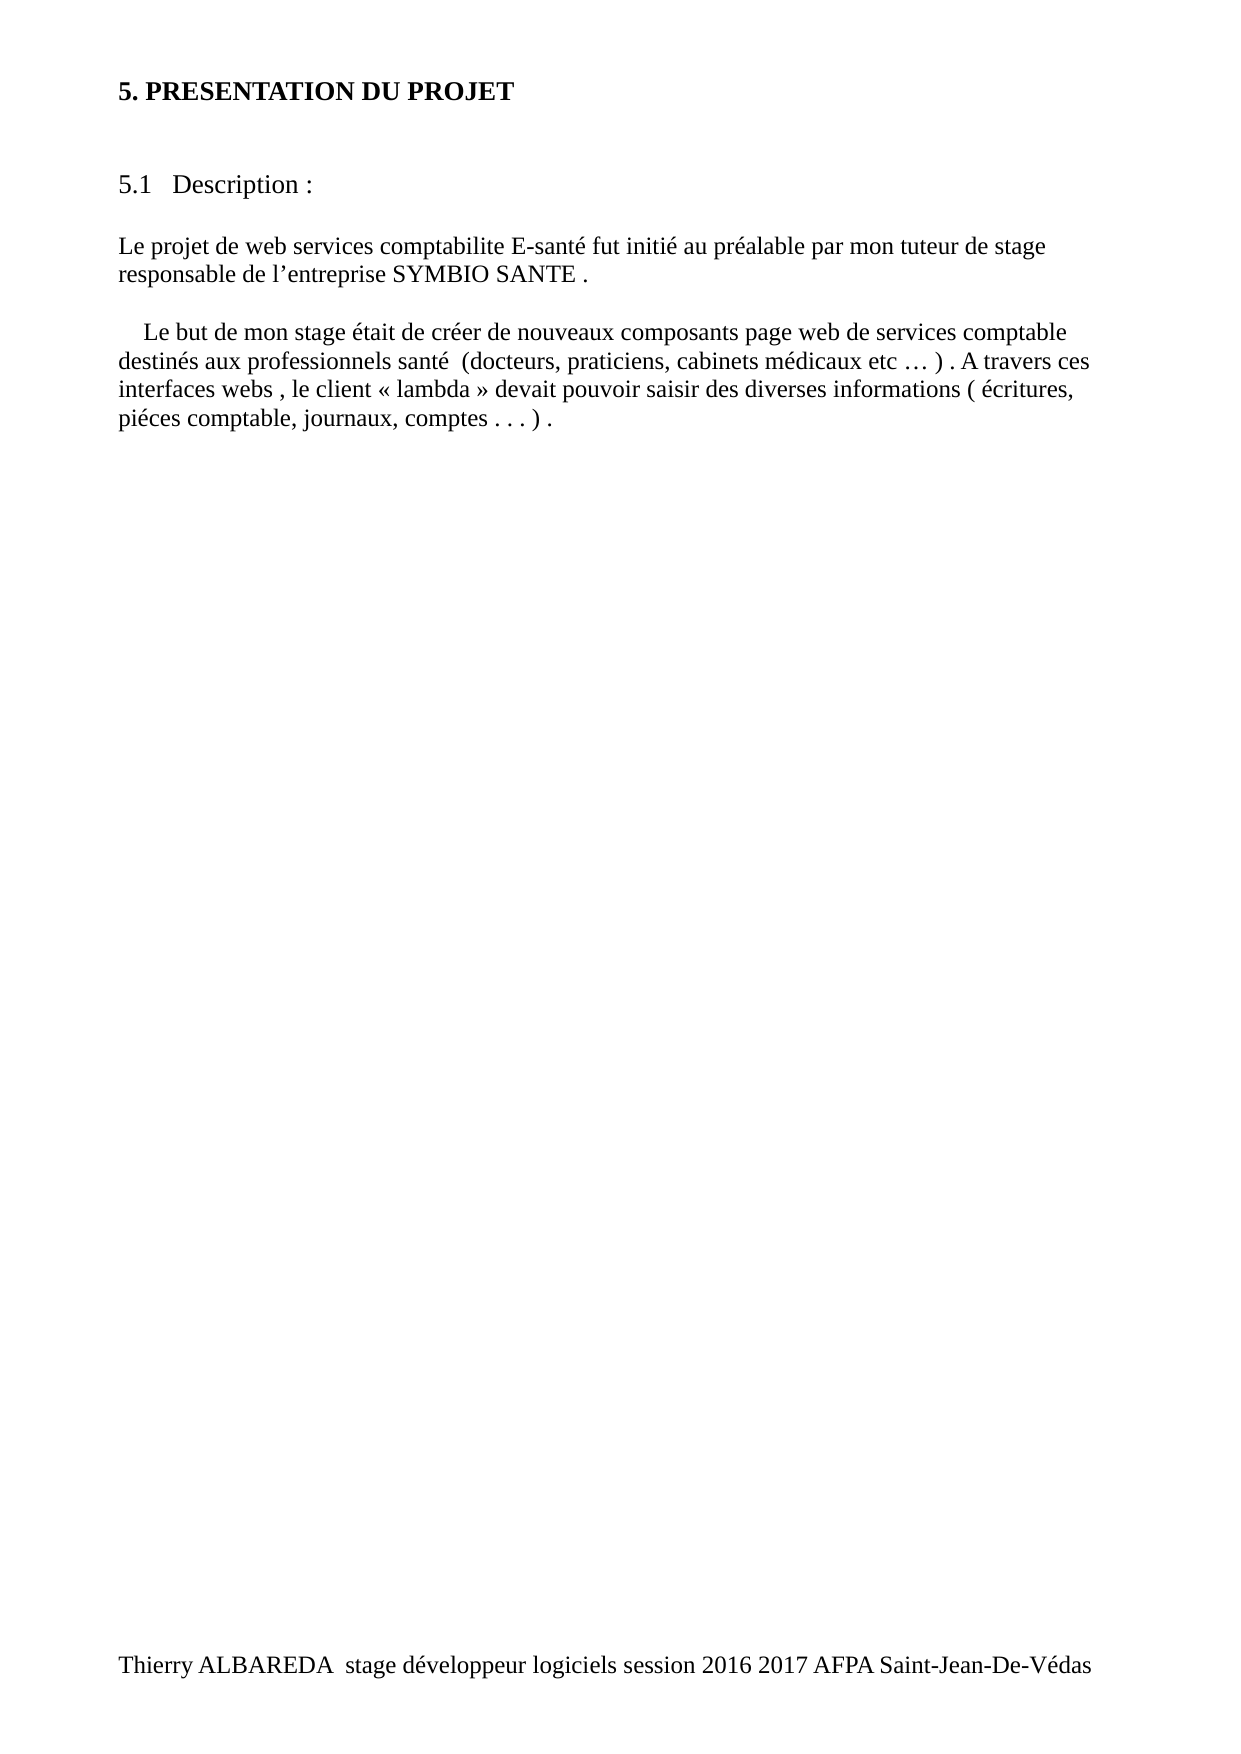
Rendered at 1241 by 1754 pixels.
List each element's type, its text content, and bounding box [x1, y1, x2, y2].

text 5. PRESENTATION DU PROJET [118, 75, 1122, 106]
text Le projet de web services comptabilite E-santé fut initié au préalable par mon tuteur de stage responsable de l’entreprise SYMBIO SANTE . [118, 231, 1122, 288]
text Le but de mon stage était de créer de nouveaux composants page web de services comptable destinés aux professionnels santé (docteurs, praticiens, cabinets médicaux etc … ) . A travers ces interfaces webs , le client « lambda » devait pouvoir saisir des diverses informations ( écritures, piéces comptable, journaux, comptes . . . ) . [118, 317, 1122, 432]
text 5.1 Description : [118, 168, 1122, 199]
